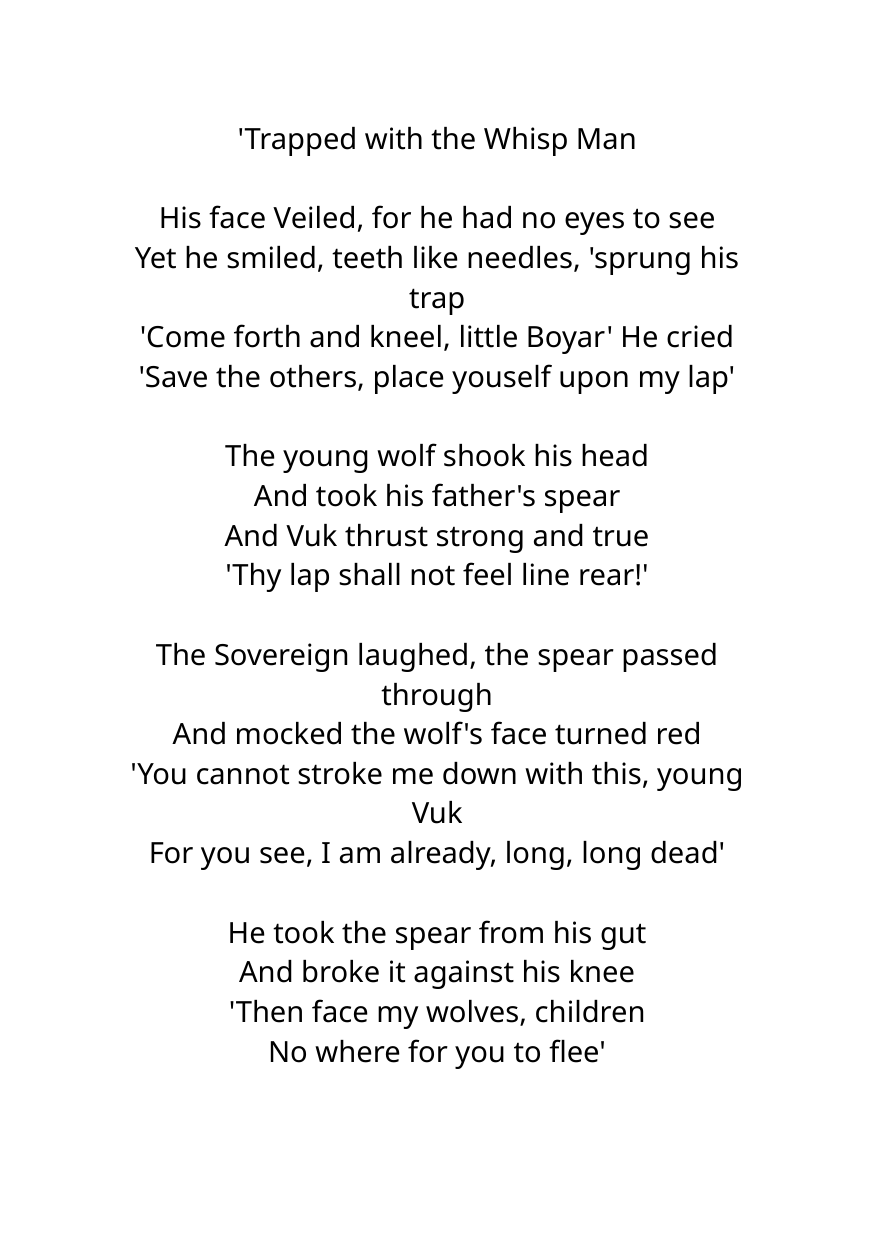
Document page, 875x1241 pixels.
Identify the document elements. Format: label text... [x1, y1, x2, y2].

text 'You cannot stroke me down with this, young Vuk [118, 753, 756, 832]
text 'Come forth and kneel, little Boyar' He cried [118, 317, 756, 356]
text He took the spear from his gut [118, 912, 756, 952]
text For you see, I am already, long, long dead' [118, 832, 756, 872]
text And mocked the wolf's face turned red [118, 713, 756, 753]
text The Sovereign laughed, the spear passed through [118, 634, 756, 713]
text And Vuk thrust strong and true [118, 515, 756, 555]
text Yet he smiled, teeth like needles, 'sprung his trap [118, 237, 756, 317]
text 'Then face my wolves, children [118, 991, 756, 1031]
text The young wolf shook his head [118, 436, 756, 475]
text No where for you to flee' [118, 1031, 756, 1071]
text 'Thy lap shall not feel line rear!' [118, 555, 756, 594]
text His face Veiled, for he had no eyes to see [118, 197, 756, 237]
text 'Trapped with the Whisp Man [118, 118, 756, 158]
text 'Save the others, place youself upon my lap' [118, 356, 756, 396]
text And broke it against his knee [118, 952, 756, 991]
text And took his father's spear [118, 475, 756, 515]
